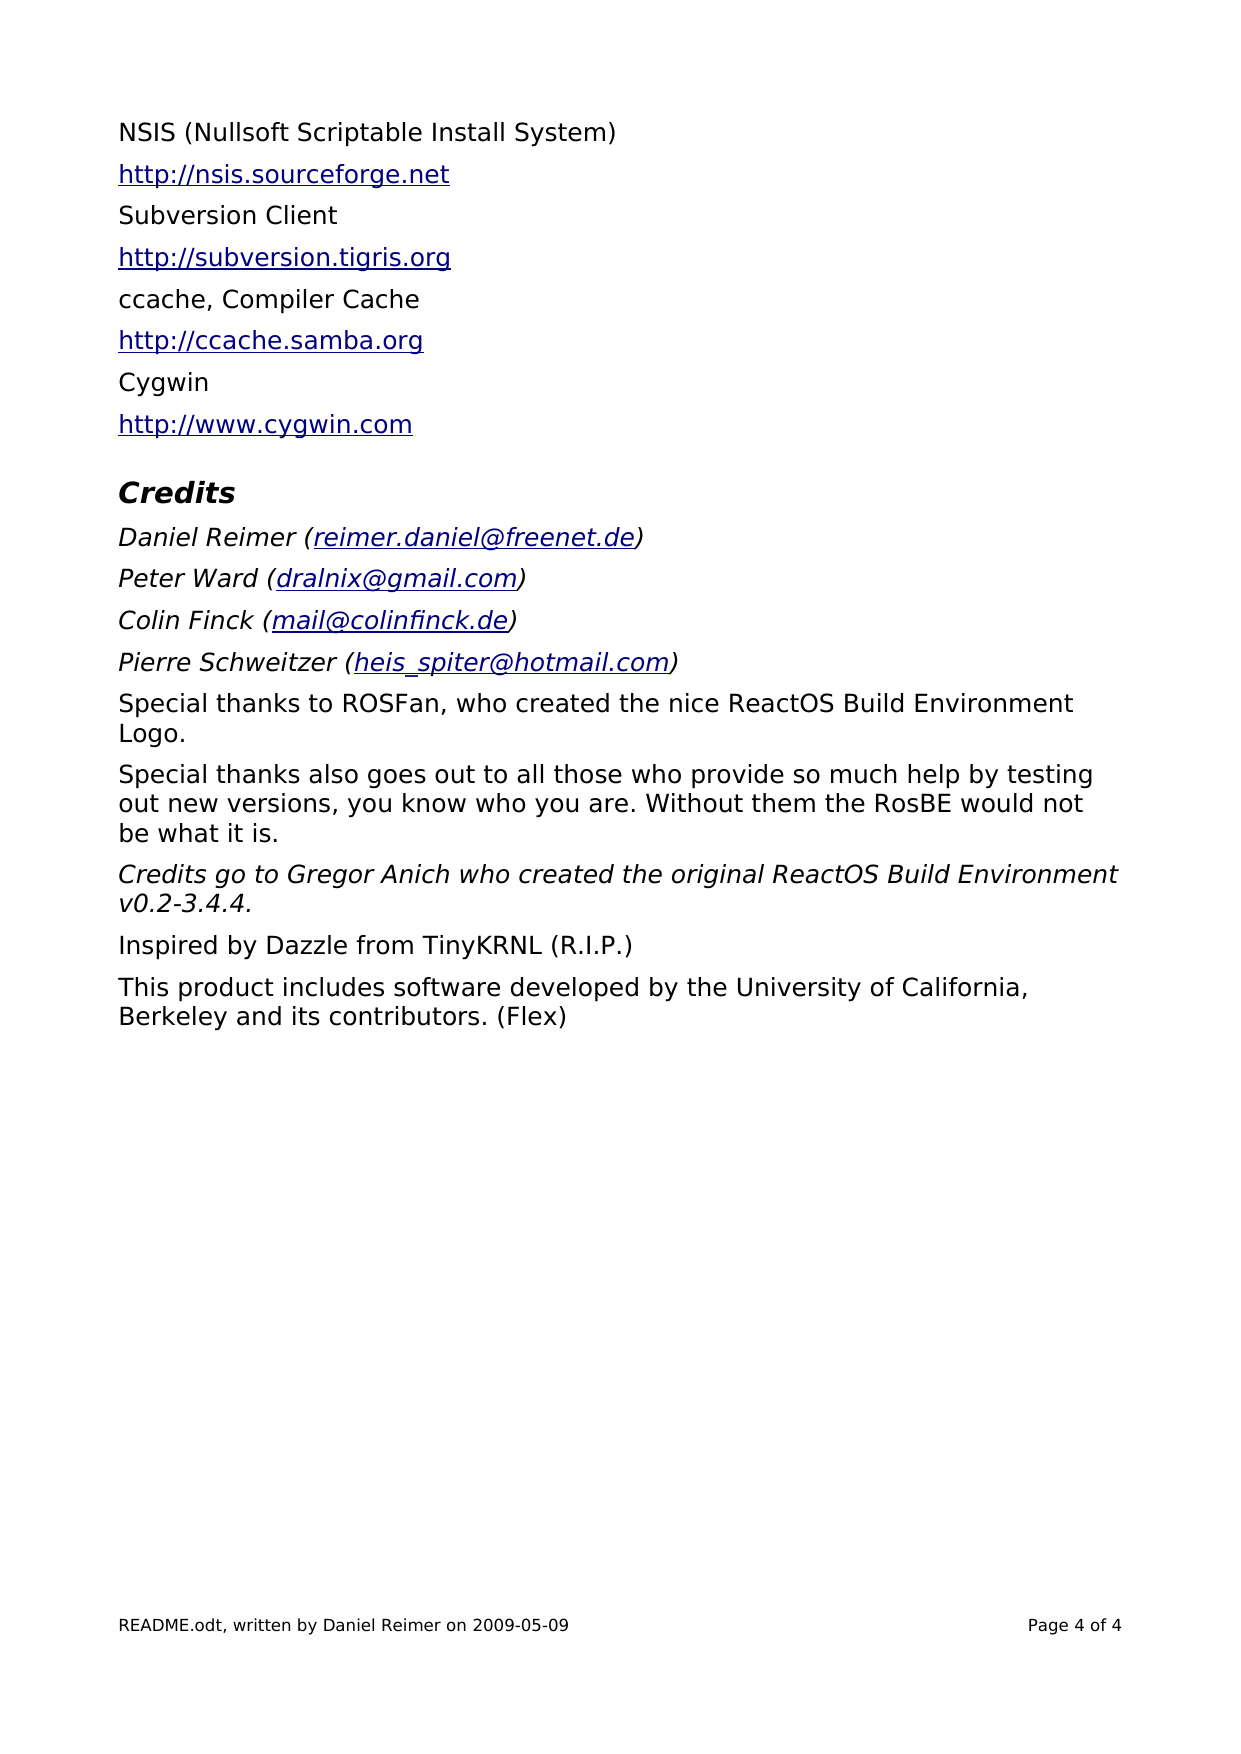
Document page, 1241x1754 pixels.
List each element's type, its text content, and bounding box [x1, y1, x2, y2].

text ccache, Compiler Cache [118, 285, 1122, 314]
text Cygwin [118, 368, 1122, 397]
text This product includes software developed by the University of California, Berkeley and its contributors. (Flex) [118, 973, 1122, 1031]
text Subversion Client [118, 201, 1122, 231]
text Pierre Schweitzer (heis_spiter@hotmail.com) [118, 648, 1122, 677]
subtitle Credits [118, 476, 1122, 510]
text Daniel Reimer (reimer.daniel@freenet.de) [118, 523, 1122, 552]
text Inspired by Dazzle from TinyKRNL (R.I.P.) [118, 931, 1122, 960]
text http://www.cygwin.com [118, 410, 1122, 439]
text Special thanks also goes out to all those who provide so much help by testing out new versions, you know who you are. Without them the RosBE would not be what it is. [118, 760, 1122, 848]
text Special thanks to ROSFan, who created the nice ReactOS Build Environment Logo. [118, 689, 1122, 748]
text Credits go to Gregor Anich who created the original ReactOS Build Environment v0.2-3.4.4. [118, 860, 1122, 919]
text NSIS (Nullsoft Scriptable Install System) [118, 118, 1122, 147]
text Colin Finck (mail@colinfinck.de) [118, 606, 1122, 635]
text http://nsis.sourceforge.net [118, 160, 1122, 189]
text http://ccache.samba.org [118, 326, 1122, 356]
text http://subversion.tigris.org [118, 243, 1122, 272]
text Peter Ward (dralnix@gmail.com) [118, 564, 1122, 594]
